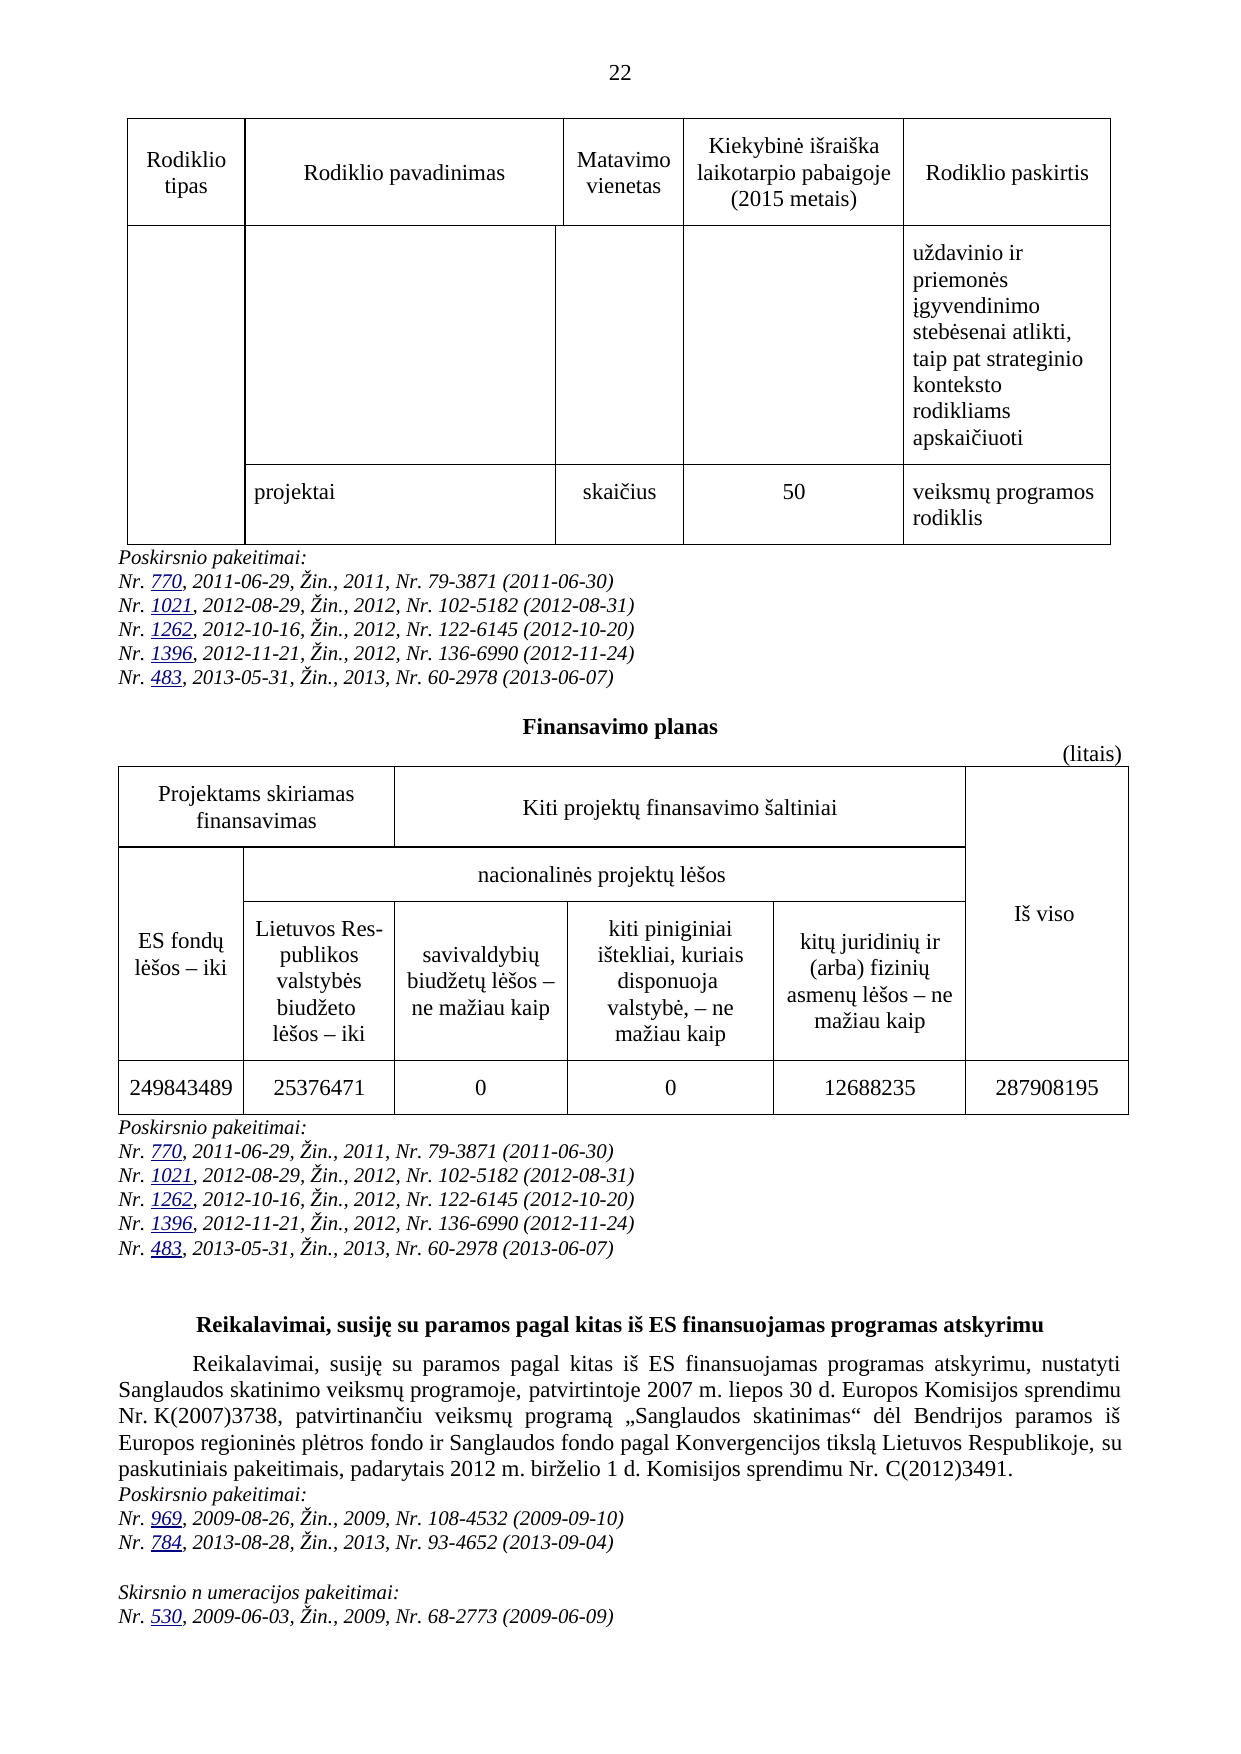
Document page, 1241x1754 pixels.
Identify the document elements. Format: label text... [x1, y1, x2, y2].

table_header Rodiklio tipas [128, 119, 244, 225]
table_cell uždavinio ir priemonės įgyvendinimo stebėsenai atlikti, taip pat strateginio konteksto rodikliams apskaičiuoti [904, 226, 1110, 463]
text Nr. 483, 2013-05-31, Žin., 2013, Nr. 60-2978 (2013-06-07) [118, 1235, 1122, 1259]
table_cell projektai [246, 465, 555, 544]
table_cell ES fondų lėšos – iki [119, 848, 243, 1060]
table_cell [246, 226, 555, 463]
table_header Matavimo vienetas [564, 119, 683, 225]
table_cell nacionalinės projektų lėšos [244, 848, 965, 901]
table_header Rodiklio paskirtis [904, 119, 1110, 225]
table_cell skaičius [556, 465, 683, 544]
text Nr. 483, 2013-05-31, Žin., 2013, Nr. 60-2978 (2013-06-07) [118, 665, 1122, 689]
table_header Kiti projektų finansavimo šaltiniai [395, 767, 965, 846]
text Finansavimo planas [118, 713, 1122, 740]
table_cell [128, 226, 244, 544]
text Nr. 770, 2011-06-29, Žin., 2011, Nr. 79-3871 (2011-06-30) [118, 1139, 1122, 1163]
text Poskirsnio pakeitimai: [118, 545, 1122, 569]
text Nr. 1262, 2012-10-16, Žin., 2012, Nr. 122-6145 (2012-10-20) [118, 617, 1122, 641]
text Nr. 1021, 2012-08-29, Žin., 2012, Nr. 102-5182 (2012-08-31) [118, 593, 1122, 617]
table_header Projektams skiriamas finansavimas [119, 767, 394, 846]
table_header Kiekybinė išraiška laikotarpio pabaigoje (2015 metais) [684, 119, 903, 225]
text Skirsnio n umeracijos pakeitimai: [118, 1580, 1122, 1604]
table_cell [684, 226, 903, 463]
text (litais) [201, 740, 1122, 766]
text Nr. 530, 2009-06-03, Žin., 2009, Nr. 68-2773 (2009-06-09) [118, 1604, 1122, 1628]
table_cell kitų juridinių ir (arba) fizinių asmenų lėšos – ne mažiau kaip [774, 902, 965, 1060]
text Nr. 1021, 2012-08-29, Žin., 2012, Nr. 102-5182 (2012-08-31) [118, 1163, 1122, 1187]
table_cell 0 [568, 1061, 773, 1114]
text Nr. 1396, 2012-11-21, Žin., 2012, Nr. 136-6990 (2012-11-24) [118, 641, 1122, 665]
table_cell 12688235 [774, 1061, 965, 1114]
table_cell kiti piniginiai ištekliai, kuriais disponuoja valstybė, – ne mažiau kaip [568, 902, 773, 1060]
table_cell 50 [684, 465, 903, 544]
text Poskirsnio pakeitimai: [118, 1115, 1122, 1139]
table_cell 0 [395, 1061, 567, 1114]
text Nr. 770, 2011-06-29, Žin., 2011, Nr. 79-3871 (2011-06-30) [118, 569, 1122, 593]
table_cell Lietuvos Res­publikos valstybės biudžeto lėšos – iki [244, 902, 394, 1060]
text Reikalavimai, susiję su paramos pagal kitas iš ES finansuojamas programas atskyrimu [118, 1311, 1122, 1337]
text Nr. 1396, 2012-11-21, Žin., 2012, Nr. 136-6990 (2012-11-24) [118, 1211, 1122, 1235]
table_cell veiksmų programos rodiklis [904, 465, 1110, 544]
text Nr. 784, 2013-08-28, Žin., 2013, Nr. 93-4652 (2013-09-04) [118, 1530, 1122, 1554]
text Nr. 969, 2009-08-26, Žin., 2009, Nr. 108-4532 (2009-09-10) [118, 1506, 1122, 1530]
table_cell 287908195 [966, 1061, 1128, 1114]
text Poskirsnio pakeitimai: [118, 1482, 1122, 1506]
table_cell savivaldybių biudžetų lėšos – ne mažiau kaip [395, 902, 567, 1060]
table_header Iš viso [966, 767, 1128, 1060]
table_cell 25376471 [244, 1061, 394, 1114]
text Reikalavimai, susiję su paramos pagal kitas iš ES finansuojamas programas atskyrimu, nustatyti Sanglaudos skatinimo veiksmų programoje, patvirtintoje 2007 m. liepos 30 d. Europos Komisijos sprendimu Nr. K(2007)3738, patvirtinančiu veiksmų programą „Sanglaudos skatinimas“ dėl Bendrijos paramos iš Europos regioninės plėtros fondo ir Sanglaudos fondo pagal Konvergencijos tikslą Lietuvos Respublikoje, su paskutiniais pakeitimais, padarytais 2012 m. birželio 1 d. Komisijos sprendimu Nr. C(2012)3491. [118, 1350, 1122, 1482]
table_cell [556, 226, 683, 463]
text Nr. 1262, 2012-10-16, Žin., 2012, Nr. 122-6145 (2012-10-20) [118, 1187, 1122, 1211]
table_cell 249843489 [119, 1061, 243, 1114]
table_header Rodiklio pavadinimas [246, 119, 563, 225]
